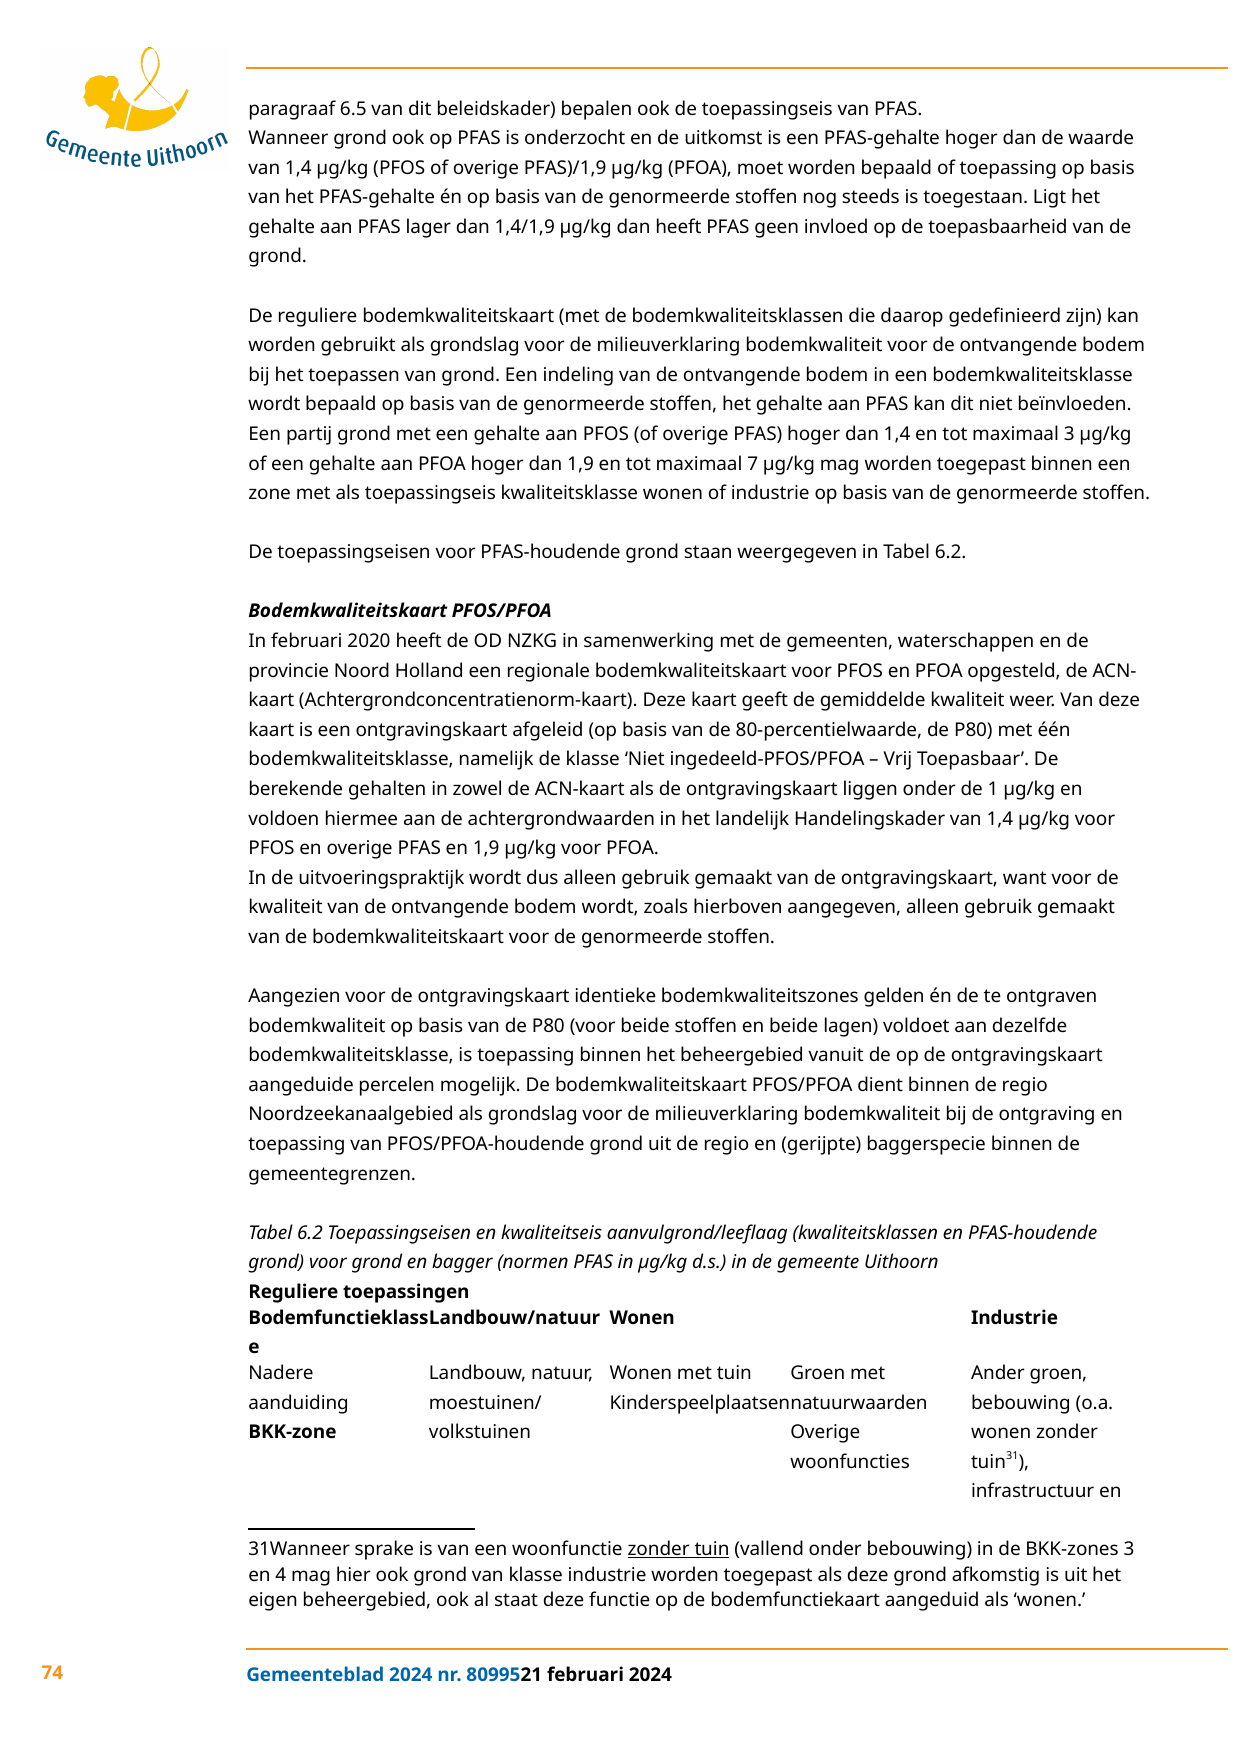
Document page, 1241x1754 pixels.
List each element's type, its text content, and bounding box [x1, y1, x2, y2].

text Tabel 6.2 Toepassingseisen en kwaliteitseis aanvulgrond/leeflaag (kwaliteitsklassen en PFAS-houdende grond) voor grond en bagger (normen PFAS in µg/kg d.s.) in de gemeente Uithoorn [248, 1219, 1152, 1274]
text Aangezien voor de ontgravingskaart identieke bodemkwaliteitszones gelden én de te ontgraven bodemkwaliteit op basis van de P80 (voor beide stoffen en beide lagen) voldoet aan dezelfde bodemkwaliteitsklasse, is toepassing binnen het beheergebied vanuit de op de ontgravingskaart aangeduide percelen mogelijk. De bodemkwaliteitskaart PFOS/PFOA dient binnen de regio Noordzeekanaalgebied als grondslag voor de milieuverklaring bodemkwaliteit bij de ontgraving en toepassing van PFOS/PFOA-houdende grond uit de regio en (gerijpte) baggerspecie binnen de gemeentegrenzen. [248, 982, 1152, 1186]
table_cell Wonen met tuin Kinderspeelplaatsen [609, 1359, 790, 1503]
text De toepassingseisen voor PFAS-houdende grond staan weergegeven in Tabel 6.2. [248, 538, 1152, 564]
table_cell Industrie [971, 1304, 1152, 1359]
table_header Reguliere toepassingen [248, 1278, 1152, 1304]
text In februari 2020 heeft de OD NZKG in samenwerking met de gemeenten, waterschappen en de provincie Noord Holland een regionale bodemkwaliteitskaart voor PFOS en PFOA opgesteld, de ACN-kaart (Achtergrondconcentratienorm-kaart). Deze kaart geeft de gemiddelde kwaliteit weer. Van deze kaart is een ontgravingskaart afgeleid (op basis van de 80-percentielwaarde, de P80) met één bodemkwaliteitsklasse, namelijk de klasse ‘Niet ingedeeld-PFOS/PFOA – Vrij Toepasbaar’. De berekende gehalten in zowel de ACN-kaart als de ontgravingskaart liggen onder de 1 µg/kg en voldoen hiermee aan de achtergrondwaarden in het landelijk Handelingskader van 1,4 µg/kg voor PFOS en overige PFAS en 1,9 µg/kg voor PFOA. [248, 627, 1152, 860]
table_cell Nadere aanduiding BKK-zone [248, 1359, 429, 1503]
text Wanneer grond ook op PFAS is onderzocht en de uitkomst is een PFAS-gehalte hoger dan de waarde van 1,4 µg/kg (PFOS of overige PFAS)/1,9 µg/kg (PFOA), moet worden bepaald of toepassing op basis van het PFAS-gehalte én op basis van de genormeerde stoffen nog steeds is toegestaan. Ligt het gehalte aan PFAS lager dan 1,4/1,9 µg/kg dan heeft PFAS geen invloed op de toepasbaarheid van de grond. [248, 124, 1152, 268]
table_cell Landbouw/natuur [429, 1304, 609, 1359]
table_cell Wonen [609, 1304, 971, 1359]
text Bodemkwaliteitskaart PFOS/PFOA [248, 598, 1152, 623]
table_cell Ander groen, bebouwing (o.a. wonen zonder tuin), infrastructuur en [971, 1359, 1152, 1503]
table_cell Groen met natuurwaarden Overige woonfuncties [790, 1359, 971, 1503]
table_cell Bodemfunctieklasse [248, 1304, 429, 1359]
picture [41, 47, 231, 172]
text Een partij grond met een gehalte aan PFOS (of overige PFAS) hoger dan 1,4 en tot maximaal 3 µg/kg of een gehalte aan PFOA hoger dan 1,9 en tot maximaal 7 µg/kg mag worden toegepast binnen een zone met als toepassingseis kwaliteitsklasse wonen of industrie op basis van de genormeerde stoffen. [248, 420, 1152, 505]
text In de uitvoeringspraktijk wordt dus alleen gebruik gemaakt van de ontgravingskaart, want voor de kwaliteit van de ontvangende bodem wordt, zoals hierboven aangegeven, alleen gebruik gemaakt van de bodemkwaliteitskaart voor de genormeerde stoffen. [248, 864, 1152, 949]
table_cell Landbouw, natuur, moestuinen/ volkstuinen [429, 1359, 609, 1503]
text De reguliere bodemkwaliteitskaart (met de bodemkwaliteitsklassen die daarop gedefinieerd zijn) kan worden gebruikt als grondslag voor de milieuverklaring bodemkwaliteit voor de ontvangende bodem bij het toepassen van grond. Een indeling van de ontvangende bodem in een bodemkwaliteitsklasse wordt bepaald op basis van de genormeerde stoffen, het gehalte aan PFAS kan dit niet beïnvloeden. [248, 302, 1152, 416]
text paragraaf 6.5 van dit beleidskader) bepalen ook de toepassingseis van PFAS. [248, 95, 1152, 121]
